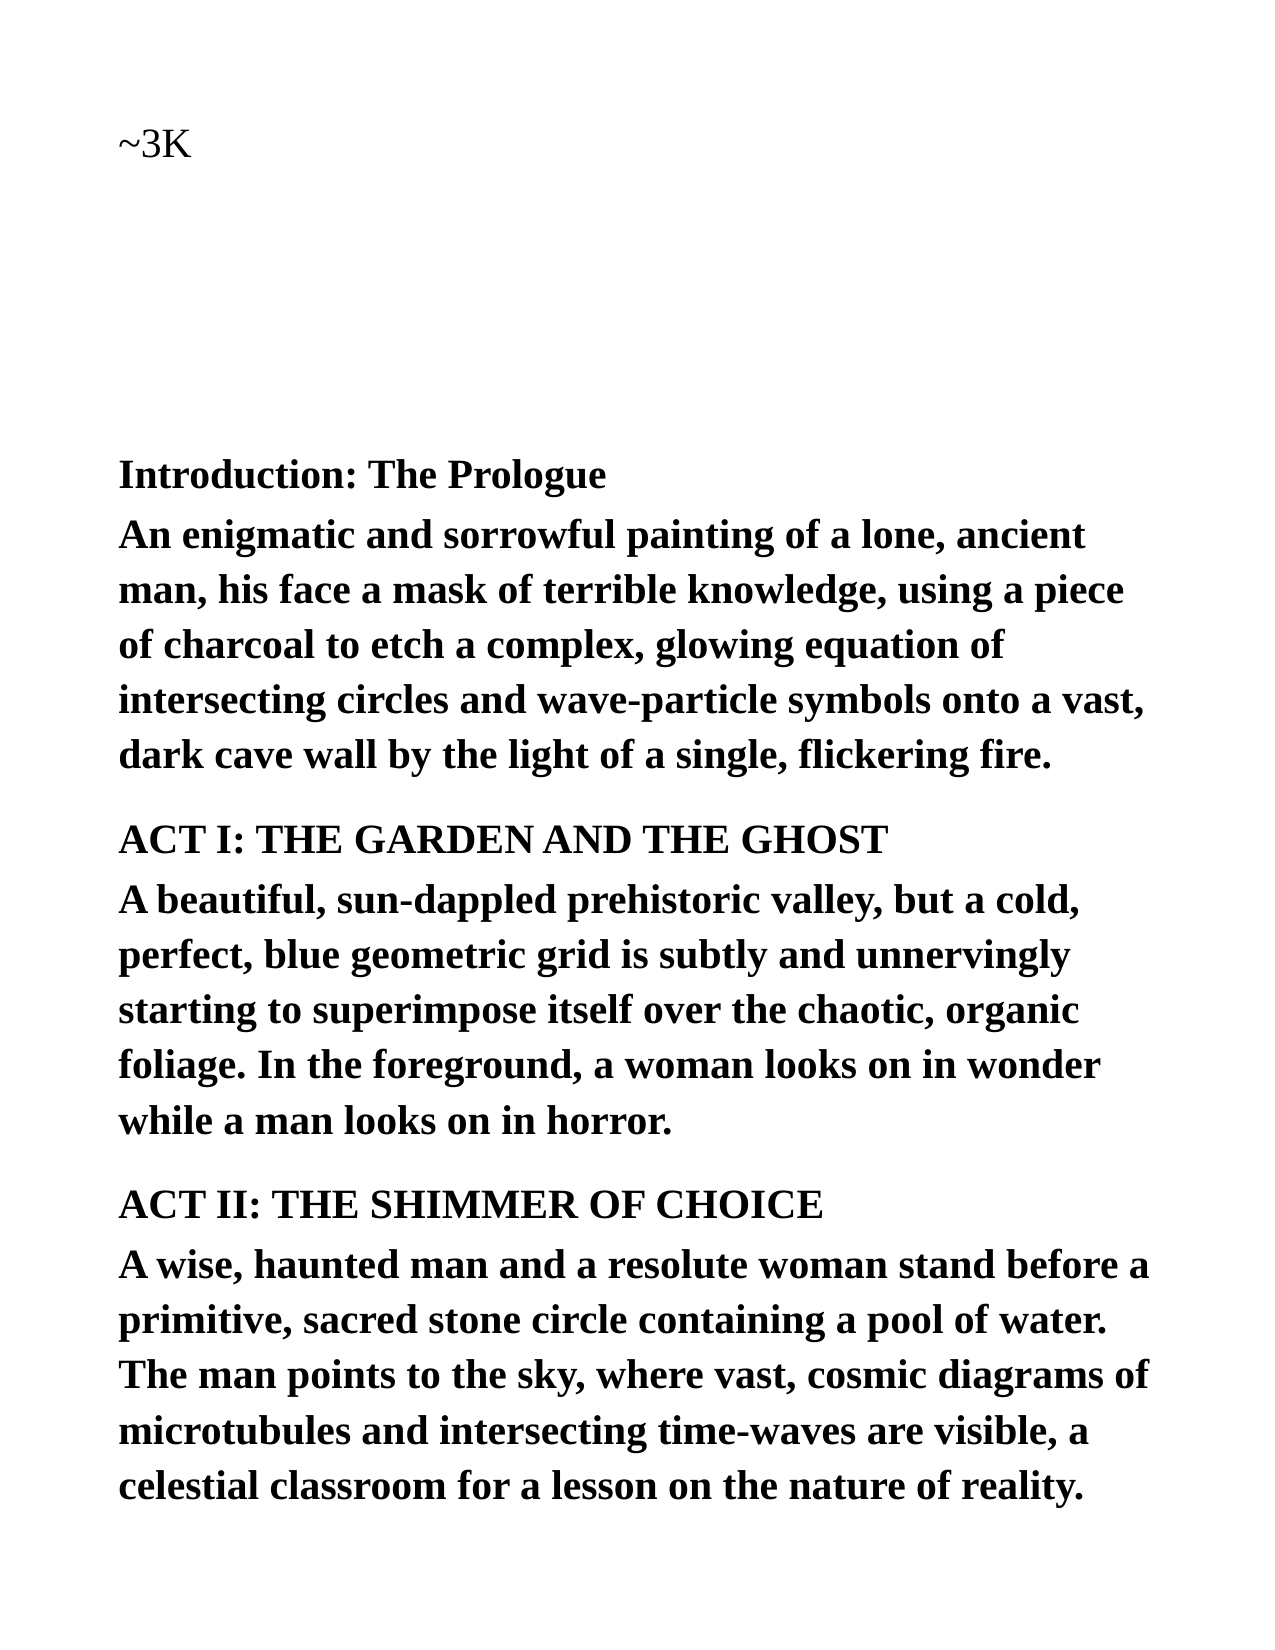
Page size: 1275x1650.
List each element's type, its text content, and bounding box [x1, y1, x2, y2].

text A beautiful, sun-dappled prehistoric valley, but a cold, perfect, blue geometric grid is subtly and unnervingly starting to superimpose itself over the chaotic, organic foliage. In the foreground, a woman looks on in wonder while a man looks on in horror. [118, 875, 1157, 1143]
text An enigmatic and sorrowful painting of a lone, ancient man, his face a mask of terrible knowledge, using a piece of charcoal to etch a complex, glowing equation of intersecting circles and wave-particle symbols onto a vast, dark cave wall by the light of a single, flickering fire. [118, 509, 1157, 778]
text A wise, haunted man and a resolute woman stand before a primitive, sacred stone circle containing a pool of water. The man points to the sky, where vast, cosmic diagrams of microtubules and intersecting time-waves are visible, a celestial classroom for a lesson on the nature of reality. [118, 1240, 1157, 1508]
subtitle Introduction: The Prologue [118, 449, 1157, 497]
subtitle ACT I: THE GARDEN AND THE GHOST [118, 814, 1157, 862]
text ~3K [118, 118, 1157, 221]
subtitle ACT II: THE SHIMMER OF CHOICE [118, 1179, 1157, 1227]
